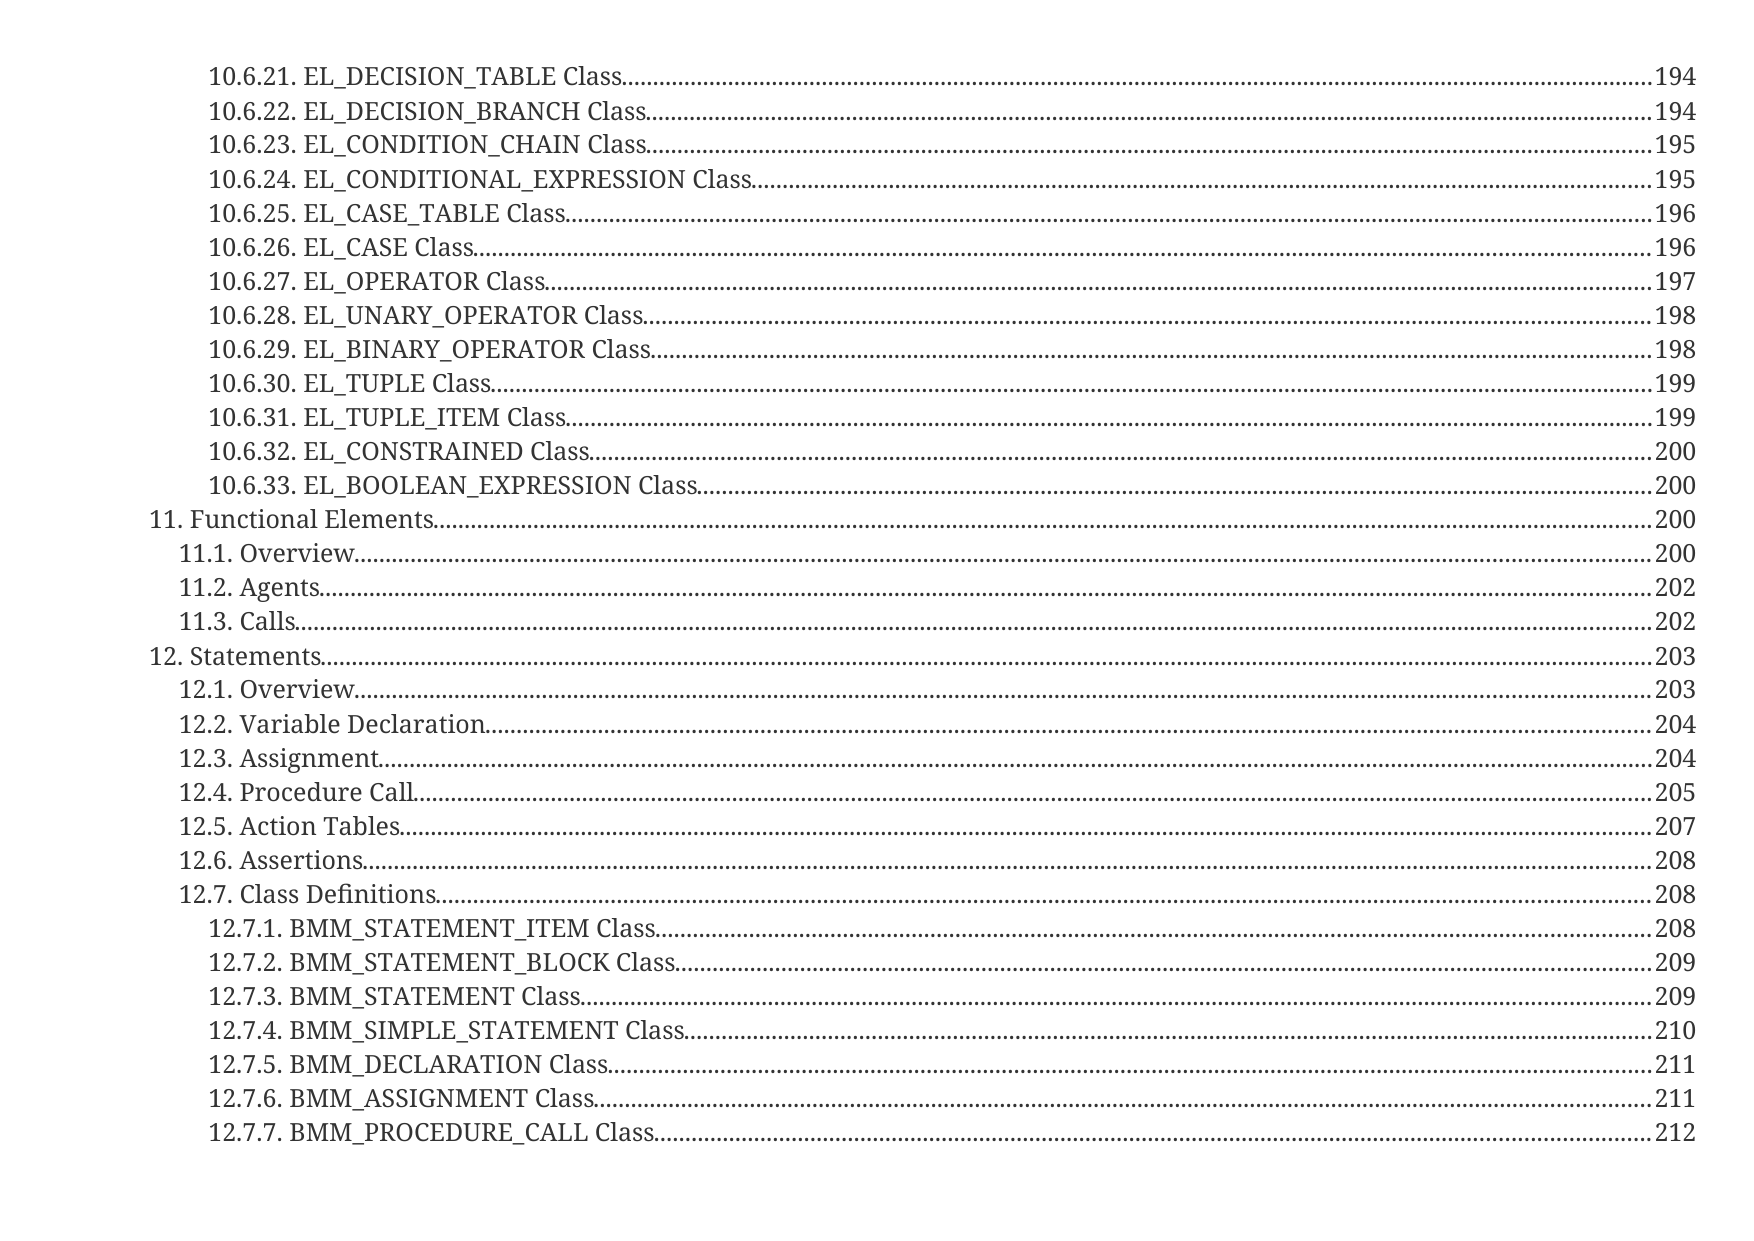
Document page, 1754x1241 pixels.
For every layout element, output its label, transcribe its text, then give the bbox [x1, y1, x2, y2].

text 12.4. Procedure Call 205 [177, 774, 1695, 808]
text 11. Functional Elements 200 [148, 502, 1695, 536]
text 11.2. Agents 202 [177, 570, 1695, 604]
text 12.7. Class Definitions 208 [177, 877, 1695, 911]
text 10.6.22. EL_DECISION_BRANCH Class 194 [207, 93, 1695, 127]
text 10.6.23. EL_CONDITION_CHAIN Class 195 [207, 127, 1695, 161]
text 11.1. Overview 200 [177, 536, 1695, 570]
text 10.6.30. EL_TUPLE Class 199 [207, 366, 1695, 400]
text 12.7.5. BMM_DECLARATION Class 211 [207, 1047, 1695, 1081]
text 10.6.26. EL_CASE Class 196 [207, 229, 1695, 263]
text 10.6.28. EL_UNARY_OPERATOR Class 198 [207, 297, 1695, 332]
text 12. Statements 203 [148, 638, 1695, 672]
text 12.7.3. BMM_STATEMENT Class 209 [207, 979, 1695, 1013]
text 12.7.1. BMM_STATEMENT_ITEM Class 208 [207, 911, 1695, 945]
text 12.3. Assignment 204 [177, 740, 1695, 774]
text 10.6.32. EL_CONSTRAINED Class 200 [207, 434, 1695, 468]
text 12.5. Action Tables 207 [177, 808, 1695, 842]
text 10.6.25. EL_CASE_TABLE Class 196 [207, 195, 1695, 229]
text 10.6.31. EL_TUPLE_ITEM Class 199 [207, 400, 1695, 434]
text 10.6.33. EL_BOOLEAN_EXPRESSION Class 200 [207, 468, 1695, 502]
text 10.6.21. EL_DECISION_TABLE Class 194 [207, 59, 1695, 93]
text 12.6. Assertions 208 [177, 842, 1695, 877]
text 12.1. Overview 203 [177, 672, 1695, 706]
text 12.7.6. BMM_ASSIGNMENT Class 211 [207, 1081, 1695, 1115]
text 10.6.24. EL_CONDITIONAL_EXPRESSION Class 195 [207, 161, 1695, 195]
text 11.3. Calls 202 [177, 604, 1695, 638]
text 10.6.27. EL_OPERATOR Class 197 [207, 263, 1695, 297]
text 12.7.7. BMM_PROCEDURE_CALL Class 212 [207, 1115, 1695, 1149]
text 12.2. Variable Declaration 204 [177, 706, 1695, 740]
text 10.6.29. EL_BINARY_OPERATOR Class 198 [207, 332, 1695, 366]
text 12.7.2. BMM_STATEMENT_BLOCK Class 209 [207, 945, 1695, 979]
text 12.7.4. BMM_SIMPLE_STATEMENT Class 210 [207, 1013, 1695, 1047]
